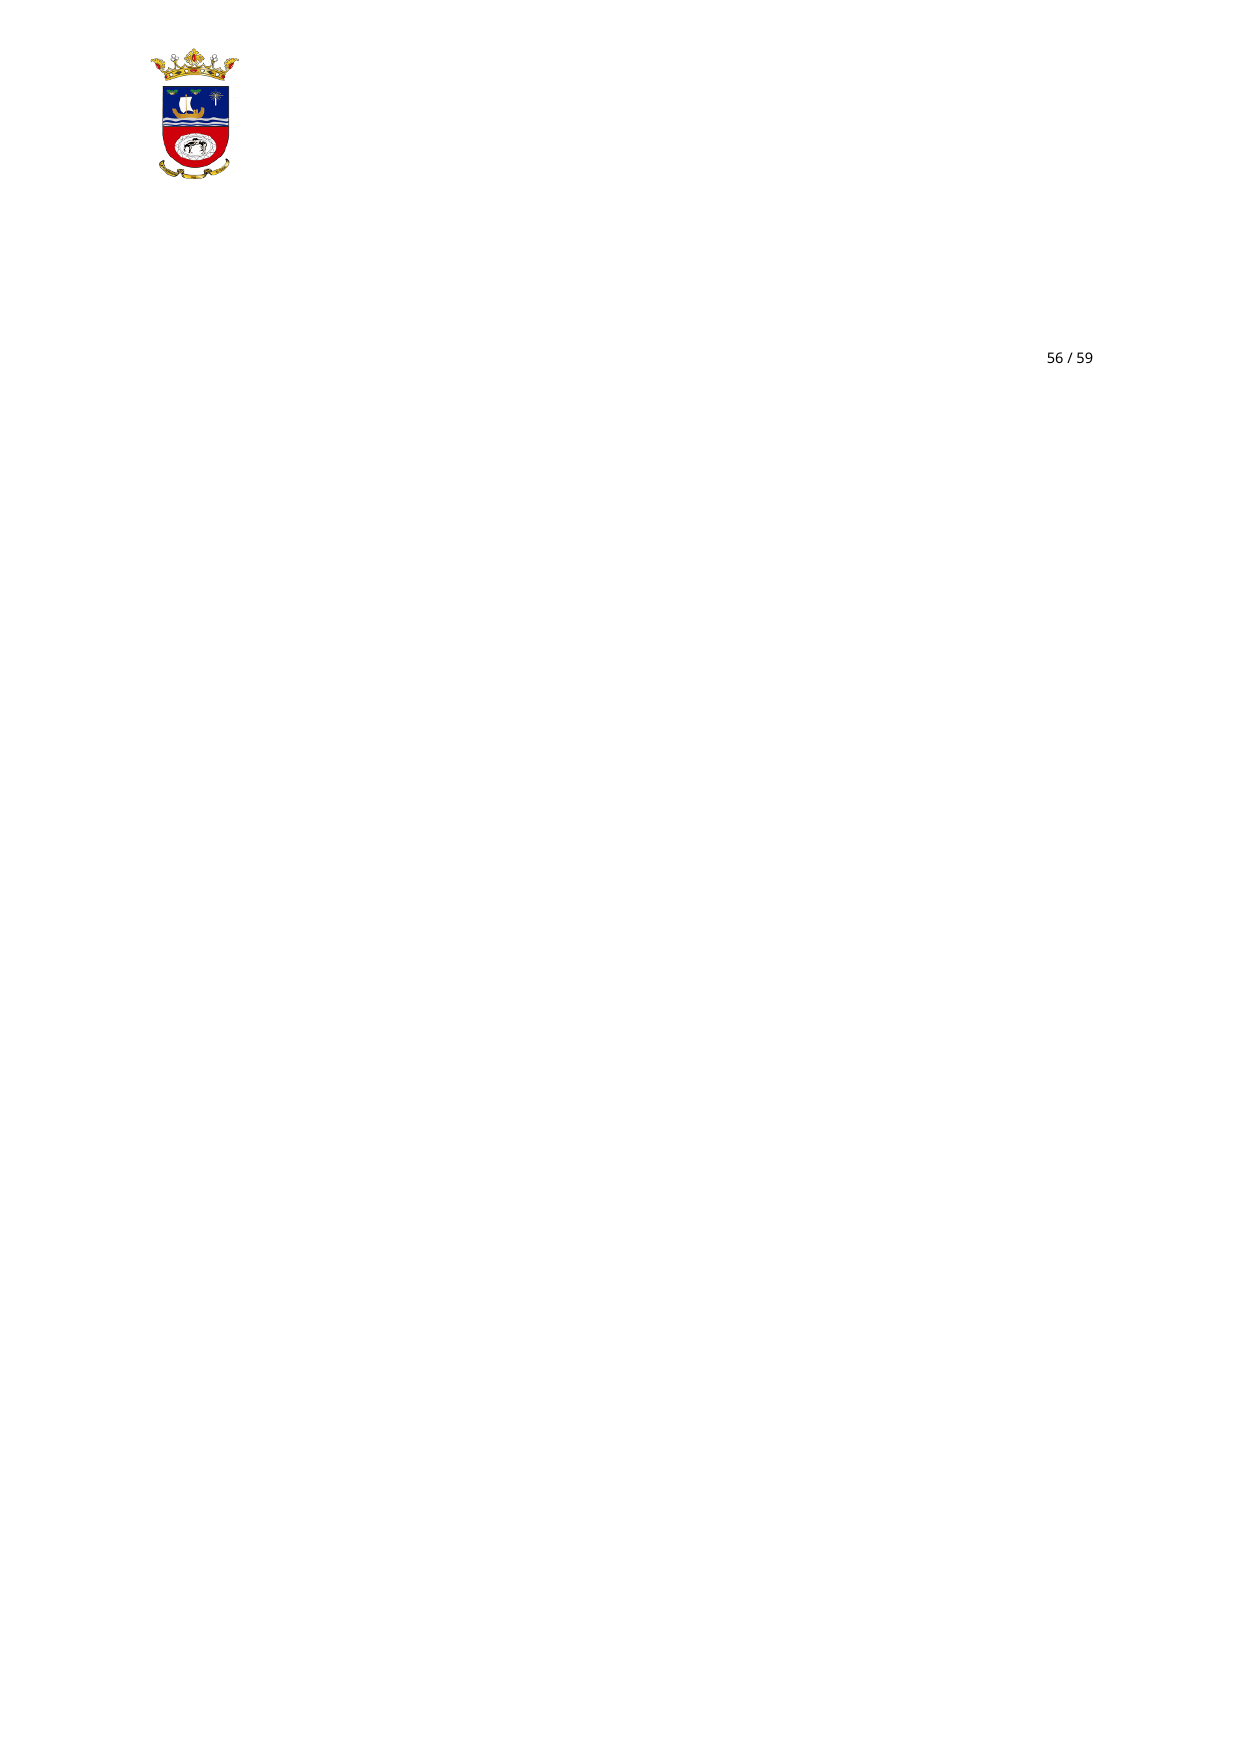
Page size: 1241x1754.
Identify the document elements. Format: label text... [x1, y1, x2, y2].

text 56 / 59 [135, 348, 1093, 368]
